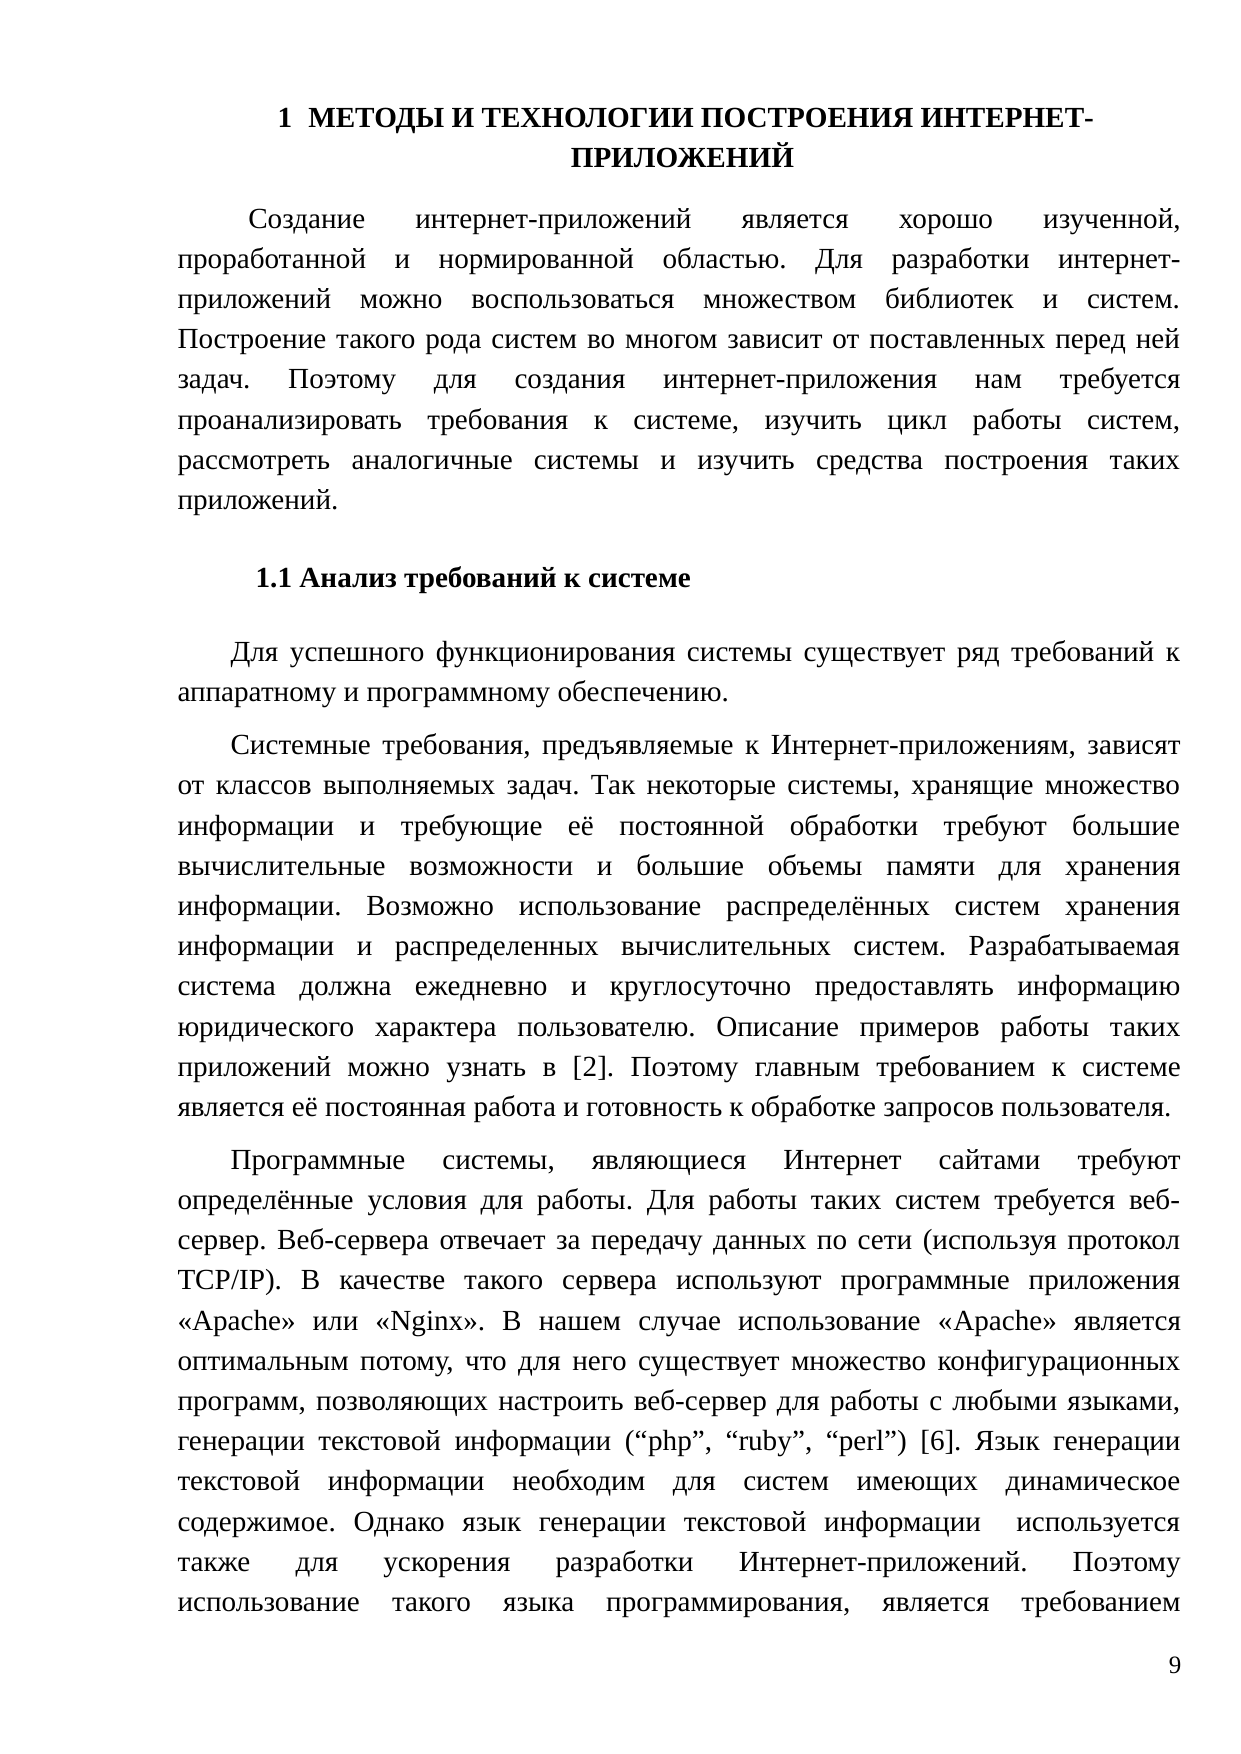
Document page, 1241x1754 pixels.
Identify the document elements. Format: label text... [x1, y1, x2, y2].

text Для успешного функционирования системы существует ряд требований к аппаратному и программному обеспечению. [177, 634, 1181, 708]
subtitle Анализ требований к системе [177, 560, 1181, 593]
text Создание интернет-приложений является хорошо изученной, проработанной и нормированной областью. Для разработки интернет-приложений можно воспользоваться множеством библиотек и систем. Построение такого рода систем во многом зависит от поставленных перед ней задач. Поэтому для создания интернет-приложения нам требуется проанализировать требования к системе, изучить цикл работы систем, рассмотреть аналогичные системы и изучить средства построения таких приложений. [177, 201, 1181, 516]
subtitle МЕТОДЫ И ТЕХНОЛОГИИ ПОСТРОЕНИЯ ИНТЕРНЕТ-ПРИЛОЖЕНИЙ [177, 100, 1181, 173]
text Программные системы, являющиеся Интернет сайтами требуют определённые условия для работы. Для работы таких систем требуется веб-сервер. Веб-сервера отвечает за передачу данных по сети (используя протокол TCP/IP). В качестве такого сервера используют программные приложения «Apache» или «Nginx». В нашем случае использование «Apache» является оптимальным потому, что для него существует множество конфигурационных программ, позволяющих настроить веб-сервер для работы с любыми языками, генерации текстовой информации (“php”, “ruby”, “perl”) [6]. Язык генерации текстовой информации необходим для систем имеющих динамическое содержимое. Однако язык генерации текстовой информации используется также для ускорения разработки Интернет-приложений. Поэтому использование такого языка программирования, является требованием [177, 1142, 1181, 1618]
text Системные требования, предъявляемые к Интернет-приложениям, зависят от классов выполняемых задач. Так некоторые системы, хранящие множество информации и требующие её постоянной обработки требуют большие вычислительные возможности и большие объемы памяти для хранения информации. Возможно использование распределённых систем хранения информации и распределенных вычислительных систем. Разрабатываемая система должна ежедневно и круглосуточно предоставлять информацию юридического характера пользователю. Описание примеров работы таких приложений можно узнать в [2]. Поэтому главным требованием к системе является её постоянная работа и готовность к обработке запросов пользователя. [177, 727, 1181, 1123]
